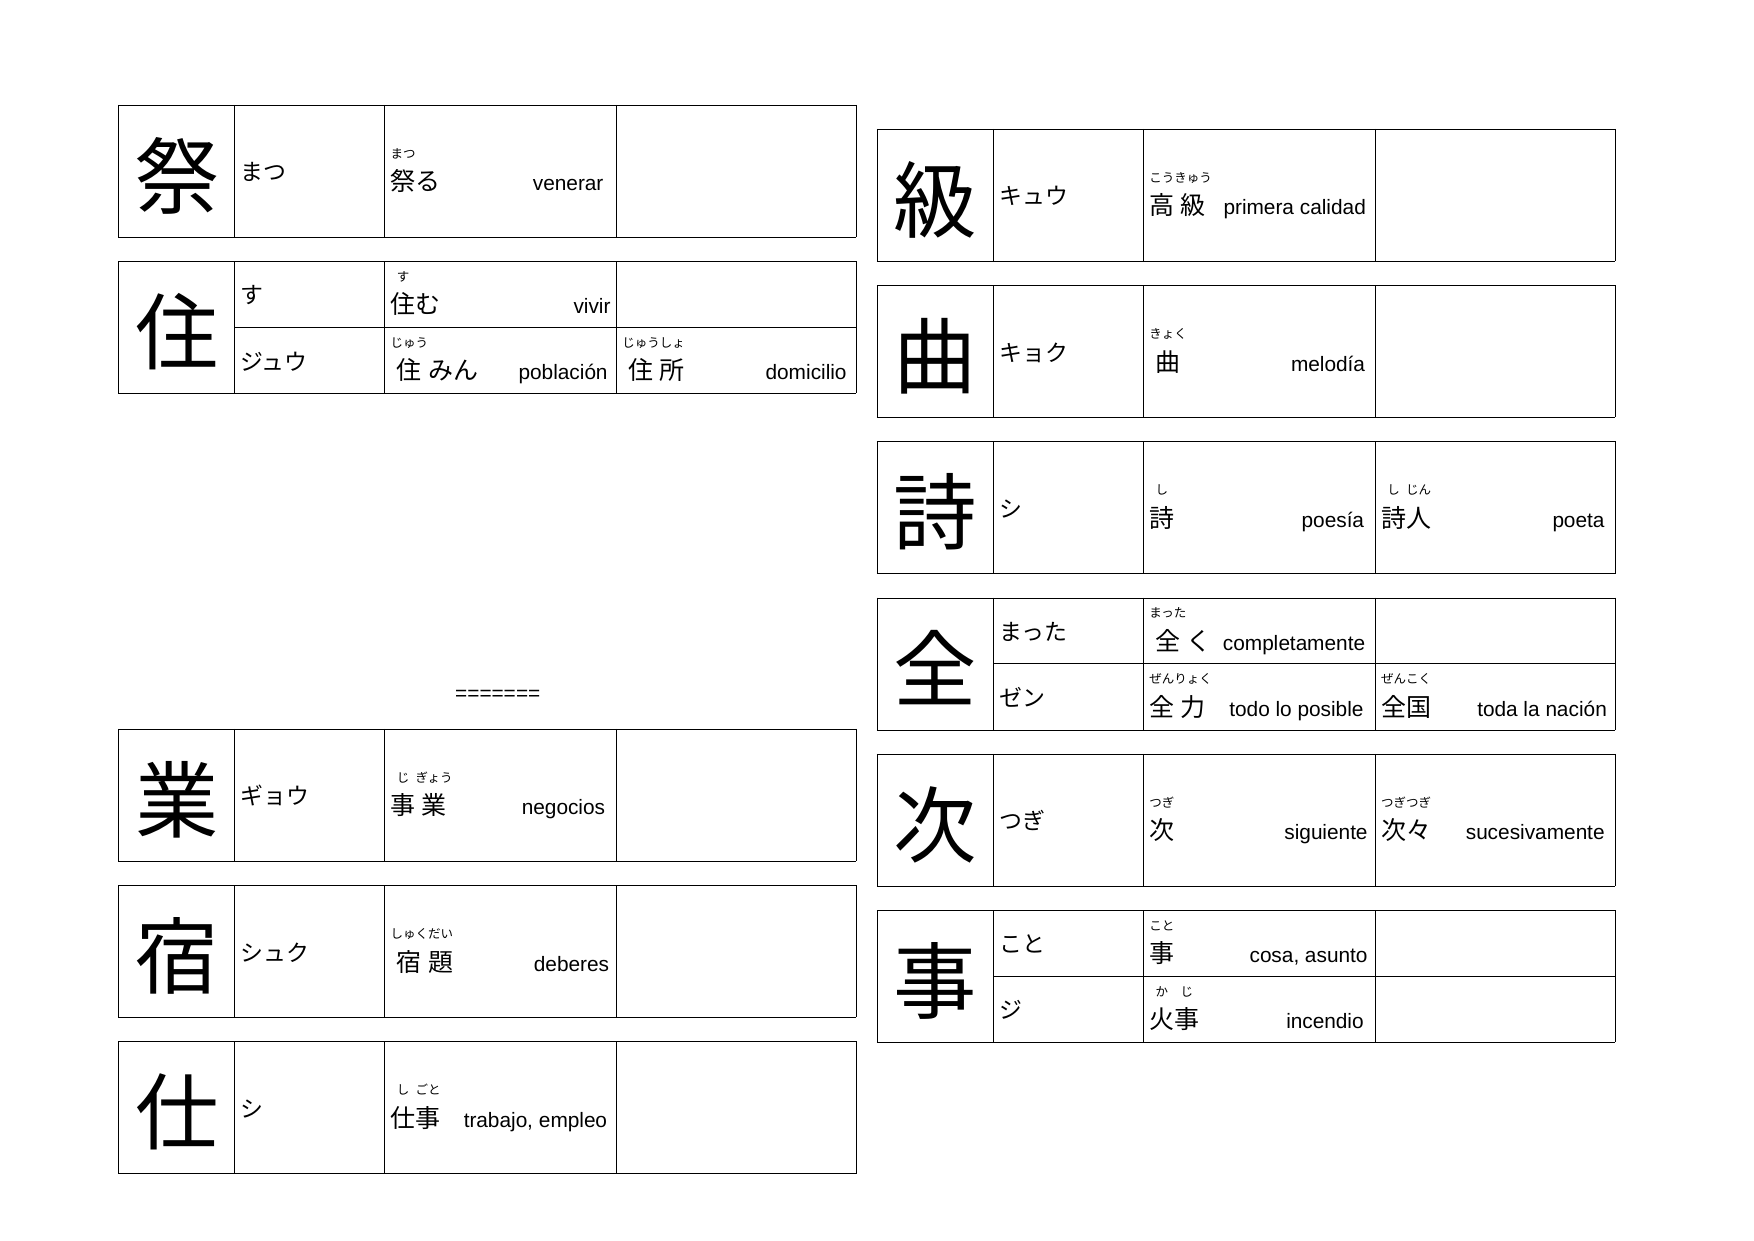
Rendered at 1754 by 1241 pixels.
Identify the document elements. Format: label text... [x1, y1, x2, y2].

table_cell [1376, 977, 1615, 1042]
table_header [1376, 130, 1615, 261]
table_cell ジュウ [235, 328, 384, 393]
table_header ギョウ [235, 730, 384, 861]
table_header 高こう級きゅう primera calidad [1144, 130, 1375, 261]
table_header [617, 886, 856, 1017]
table_cell ゼン [994, 664, 1143, 729]
table_header 祭まつる venerar [385, 106, 616, 237]
table_header まつ [235, 106, 384, 237]
table_header 事じ業ぎょう negocios [385, 730, 616, 861]
table_header 次 [878, 755, 993, 886]
table_header 宿 [119, 886, 234, 1017]
table_header 次つぎ siguiente [1144, 755, 1375, 886]
table_header 事こと cosa, asunto [1144, 911, 1375, 976]
table_cell 住じゅうみん población [385, 328, 616, 393]
table_header 詩し人じん poeta [1376, 442, 1615, 573]
table_header 次つぎ々つぎ sucesivamente [1376, 755, 1615, 886]
table_header 祭 [119, 106, 234, 237]
table_header [617, 262, 856, 327]
table_header す [235, 262, 384, 327]
table_header 事 [878, 911, 993, 1042]
table_header 宿しゅく題だい deberes [385, 886, 616, 1017]
table_header 詩 [878, 442, 993, 573]
table_cell 全ぜん力りょく todo lo posible [1144, 664, 1375, 729]
table_header 仕 [119, 1042, 234, 1173]
table_header キュウ [994, 130, 1143, 261]
table_cell ジ [994, 977, 1143, 1042]
table_cell 住じゅう所しょ domicilio [617, 328, 856, 393]
table_header 業 [119, 730, 234, 861]
table_header 級 [878, 130, 993, 261]
table_header こと [994, 911, 1143, 976]
table_header [1376, 599, 1615, 663]
table_header つぎ [994, 755, 1143, 886]
table_header 仕し事ごと trabajo, empleo [385, 1042, 616, 1173]
table_header 全まったく completamente [1144, 599, 1375, 663]
table_cell 全ぜん国こく toda la nación [1376, 664, 1615, 729]
table_header [617, 1042, 856, 1173]
table_header [617, 730, 856, 861]
table_cell 火か事じ incendio [1144, 977, 1375, 1042]
table_header まった [994, 599, 1143, 663]
text ======= [118, 681, 877, 705]
table_header [1376, 911, 1615, 976]
table_header 曲きょく melodía [1144, 286, 1375, 417]
table_header 曲 [878, 286, 993, 417]
table_header [617, 106, 856, 237]
table_header シ [235, 1042, 384, 1173]
table_header シュク [235, 886, 384, 1017]
table_header 全 [878, 599, 993, 729]
table_header 住すむ vivir [385, 262, 616, 327]
table_header [1376, 286, 1615, 417]
table_header 詩し poesía [1144, 442, 1375, 573]
table_header シ [994, 442, 1143, 573]
table_header 住 [119, 262, 234, 393]
table_header キョク [994, 286, 1143, 417]
